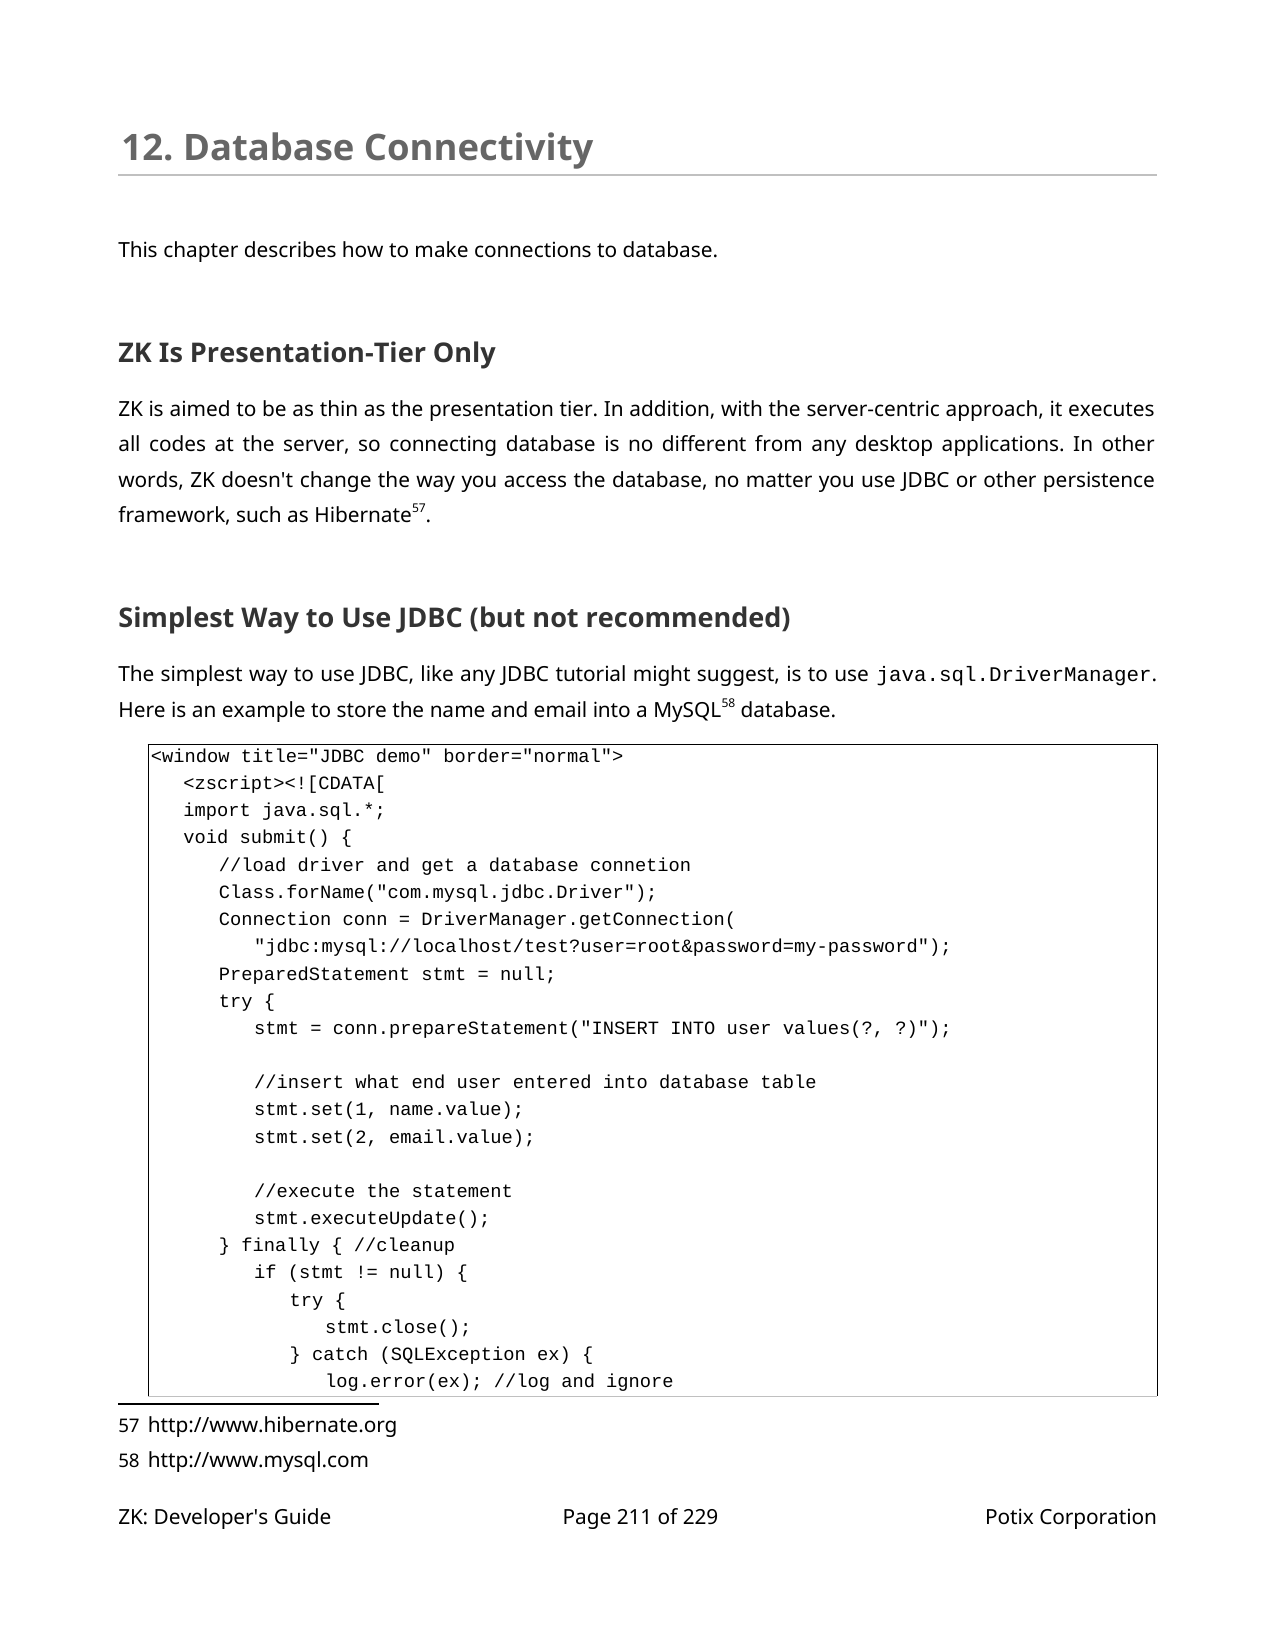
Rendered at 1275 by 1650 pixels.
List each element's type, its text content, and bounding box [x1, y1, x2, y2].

text //insert what end user entered into database table [149, 1070, 1157, 1094]
text Connection conn = DriverManager.getConnection( [149, 907, 1157, 931]
subtitle ZK Is Presentation-Tier Only [118, 334, 1157, 371]
text ZK is aimed to be as thin as the presentation tier. In addition, with the server-centric approach, it executes all codes at the server, so connecting database is no different from any desktop applications. In other words, ZK doesn't change the way you access the database, no matter you use JDBC or other persistence framework, such as Hibernate. [118, 394, 1157, 528]
text The simplest way to use JDBC, like any JDBC tutorial might suggest, is to use java.sql.DriverManager. Here is an example to store the name and email into a MySQL database. [118, 659, 1157, 723]
text } finally { //cleanup [149, 1233, 1157, 1257]
text //load driver and get a database connetion [149, 853, 1157, 877]
text "jdbc:mysql://localhost/test?user=root&password=my-password"); [149, 934, 1157, 958]
text import java.sql.*; [149, 798, 1157, 822]
text This chapter describes how to make connections to database. [118, 235, 1157, 263]
text <window title="JDBC demo" border="normal"> [149, 745, 1157, 768]
text try { [149, 988, 1157, 1013]
text void submit() { [149, 825, 1157, 850]
text stmt.executeUpdate(); [149, 1206, 1157, 1230]
text } catch (SQLException ex) { [149, 1342, 1157, 1366]
text try { [149, 1288, 1157, 1312]
subtitle 12. Database Connectivity [118, 118, 1157, 174]
text stmt = conn.prepareStatement("INSERT INTO user values(?, ?)"); [149, 1016, 1157, 1040]
text stmt.set(1, name.value); [149, 1097, 1157, 1122]
text PreparedStatement stmt = null; [149, 961, 1157, 986]
text Class.forName("com.mysql.jdbc.Driver"); [149, 880, 1157, 904]
text stmt.close(); [149, 1315, 1157, 1339]
text if (stmt != null) { [149, 1260, 1157, 1285]
text log.error(ex); //log and ignore [149, 1369, 1157, 1396]
text stmt.set(2, email.value); [149, 1124, 1157, 1149]
text http://www.mysql.com [118, 1445, 1157, 1473]
text <zscript><![CDATA[ [149, 771, 1157, 795]
subtitle Simplest Way to Use JDBC (but not recommended) [118, 599, 1157, 636]
text //execute the statement [149, 1179, 1157, 1203]
text http://www.hibernate.org [118, 1410, 1157, 1438]
